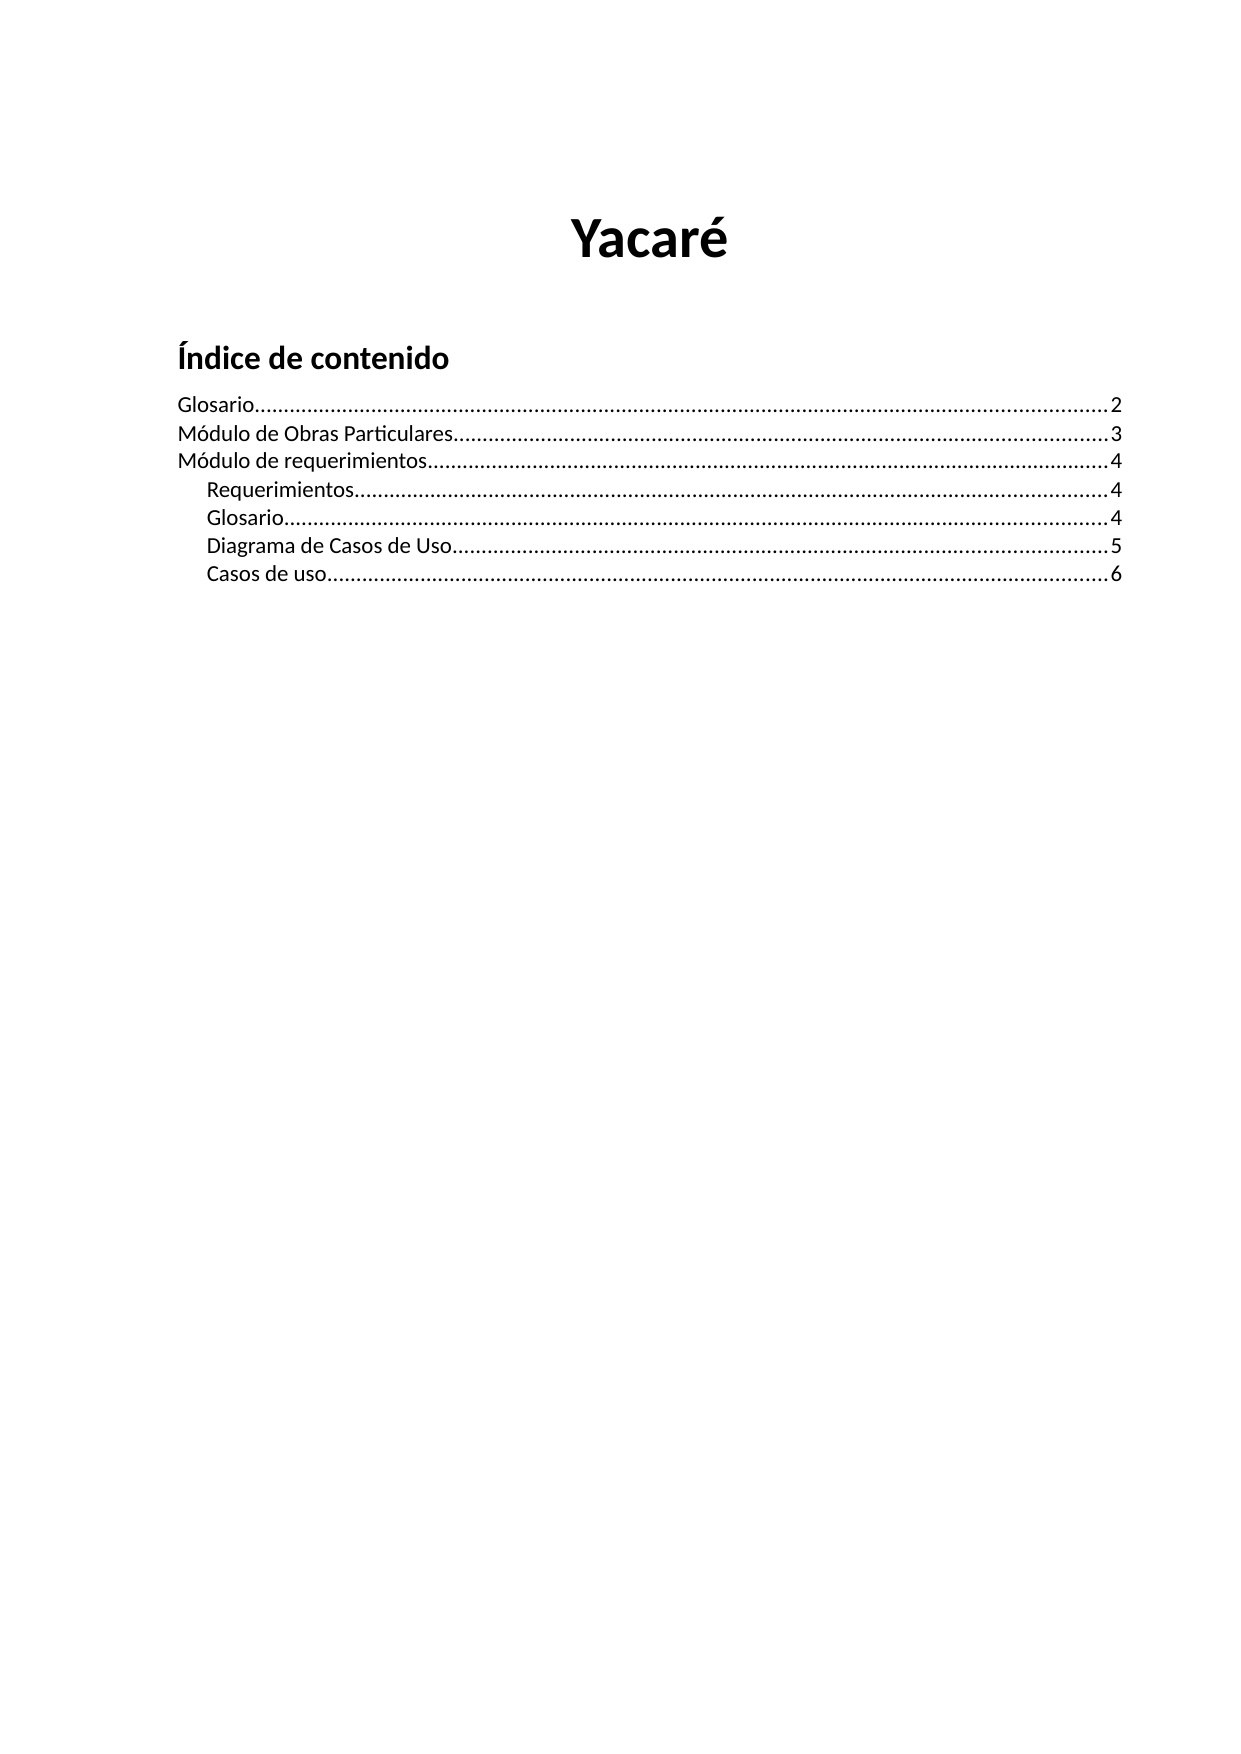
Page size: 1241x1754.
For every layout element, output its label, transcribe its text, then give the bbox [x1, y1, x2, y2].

text Casos de uso 6 [207, 559, 1122, 587]
text Diagrama de Casos de Uso 5 [207, 531, 1122, 559]
text Módulo de requerimientos 4 [177, 447, 1122, 475]
text Glosario 4 [207, 503, 1122, 531]
subtitle Índice de contenido [177, 337, 1122, 378]
text Glosario 2 [177, 391, 1122, 419]
text Módulo de Obras Particulares 3 [177, 419, 1122, 447]
text Requerimientos 4 [207, 475, 1122, 503]
title Yacaré [177, 201, 1122, 272]
